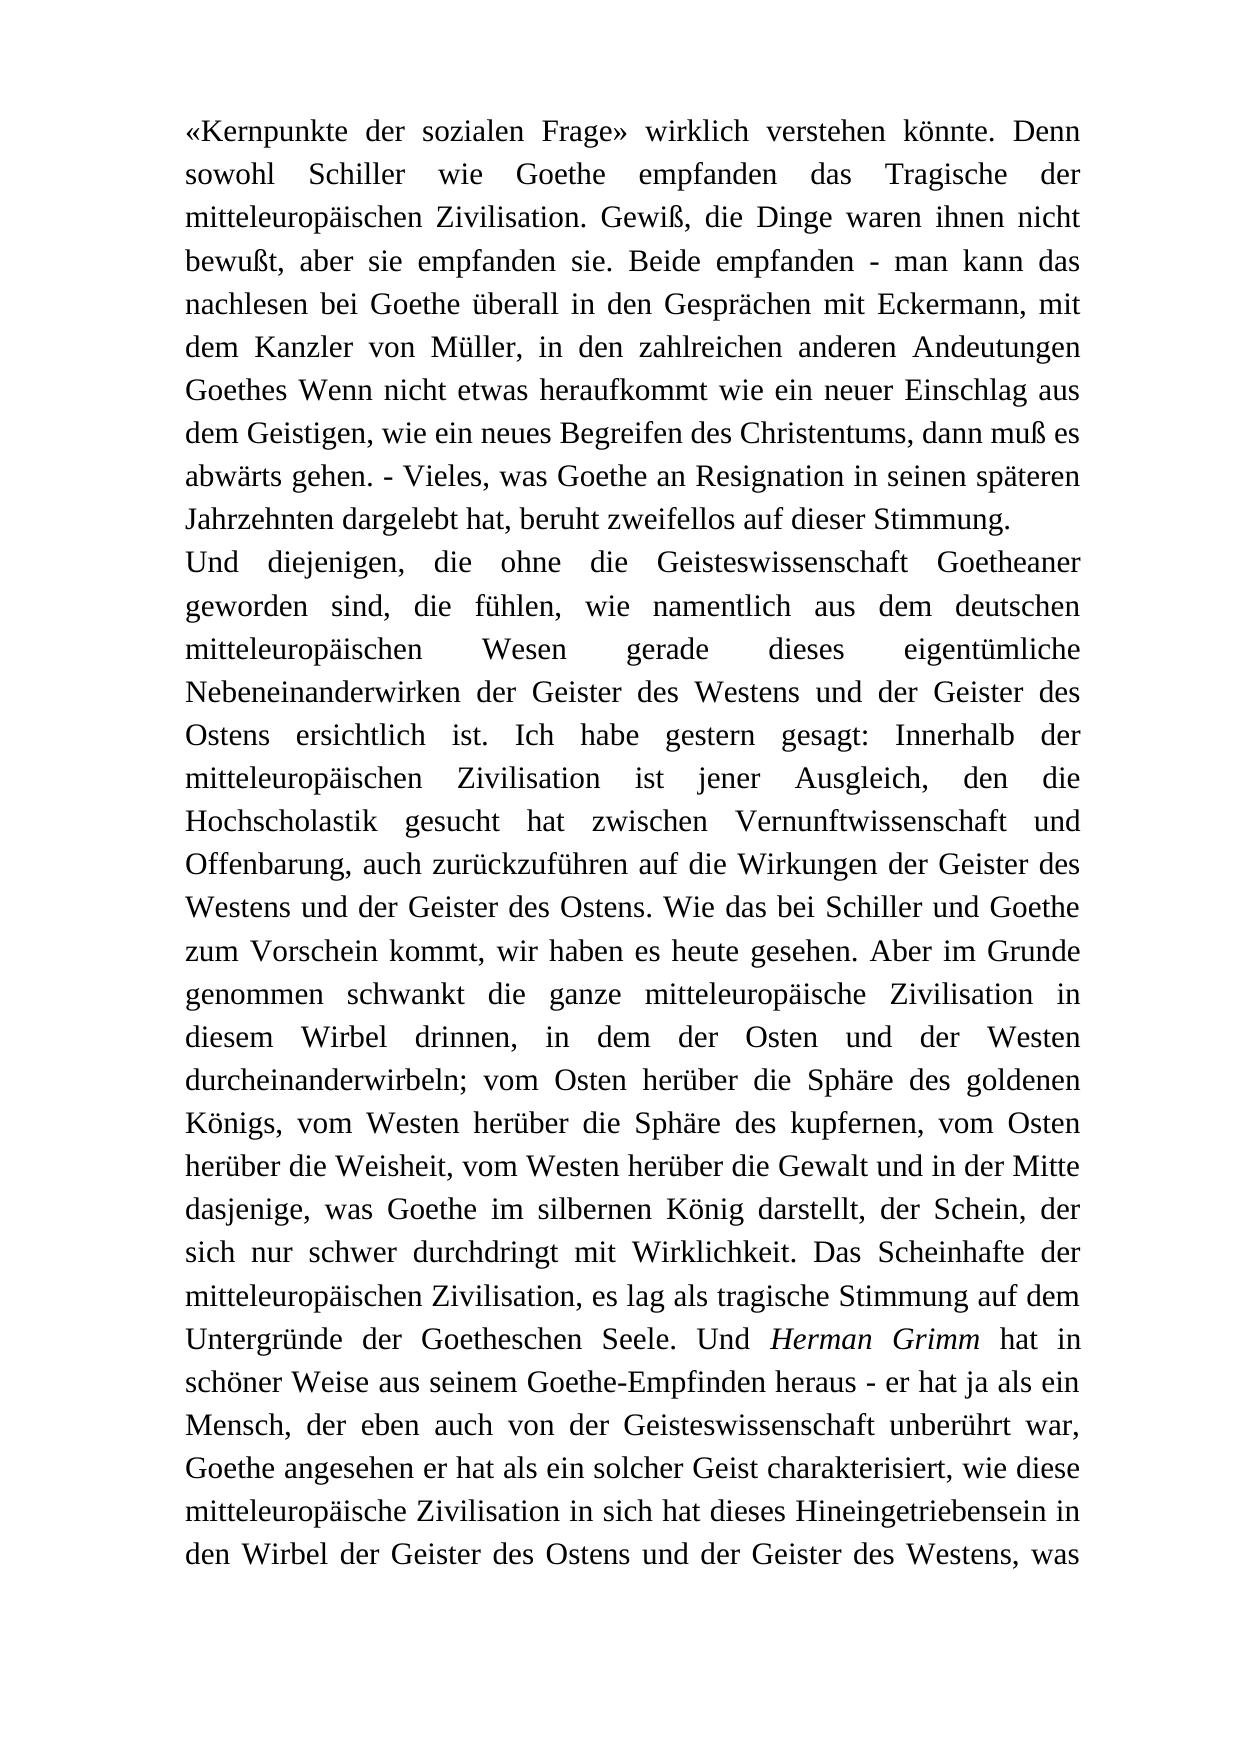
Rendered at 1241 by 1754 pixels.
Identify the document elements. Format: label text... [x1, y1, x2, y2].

text «Kernpunkte der sozialen Frage» wirklich verstehen könnte. Denn sowohl Schiller wie Goethe empfanden das Tragische der mitteleuropäischen Zivilisation. Gewiß, die Dinge waren ihnen nicht bewußt, aber sie empfanden sie. Beide empfanden - man kann das nachlesen bei Goethe überall in den Gesprächen mit Eckermann, mit dem Kanzler von Müller, in den zahlreichen anderen Andeutungen Goethes Wenn nicht etwas heraufkommt wie ein neuer Einschlag aus dem Geistigen, wie ein neues Begreifen des Christentums, dann muß es abwärts gehen. - Vieles, was Goethe an Resignation in seinen späteren Jahrzehnten dargelebt hat, beruht zweifellos auf dieser Stimmung. [185, 112, 1081, 536]
text Und diejenigen, die ohne die Geisteswissenschaft Goetheaner geworden sind, die fühlen, wie namentlich aus dem deutschen mitteleuropäischen Wesen gerade dieses eigentümliche Nebeneinanderwirken der Geister des Westens und der Geister des Ostens ersichtlich ist. Ich habe gestern gesagt: Innerhalb der mitteleuropäischen Zivilisation ist jener Ausgleich, den die Hochscholastik gesucht hat zwischen Vernunftwissenschaft und Offenbarung, auch zurückzuführen auf die Wirkungen der Geister des Westens und der Geister des Ostens. Wie das bei Schiller und Goethe zum Vorschein kommt, wir haben es heute gesehen. Aber im Grunde genommen schwankt die ganze mitteleuropäische Zivilisation in diesem Wirbel drinnen, in dem der Osten und der Westen durcheinanderwirbeln; vom Osten herüber die Sphäre des goldenen Königs, vom Westen herüber die Sphäre des kupfernen, vom Osten herüber die Weisheit, vom Westen herüber die Gewalt und in der Mitte dasjenige, was Goethe im silbernen König darstellt, der Schein, der sich nur schwer durchdringt mit Wirklichkeit. Das Scheinhafte der mitteleuropäischen Zivilisation, es lag als tragische Stimmung auf dem Untergründe der Goetheschen Seele. Und Herman Grimm hat in schöner Weise aus seinem Goethe-Empfinden heraus - er hat ja als ein Mensch, der eben auch von der Geisteswissenschaft unberührt war, Goethe angesehen er hat als ein solcher Geist charakterisiert, wie diese mitteleuropäische Zivilisation in sich hat dieses Hineingetriebensein in den Wirbel der Geister des Ostens und der Geister des Westens, was [185, 544, 1081, 1571]
